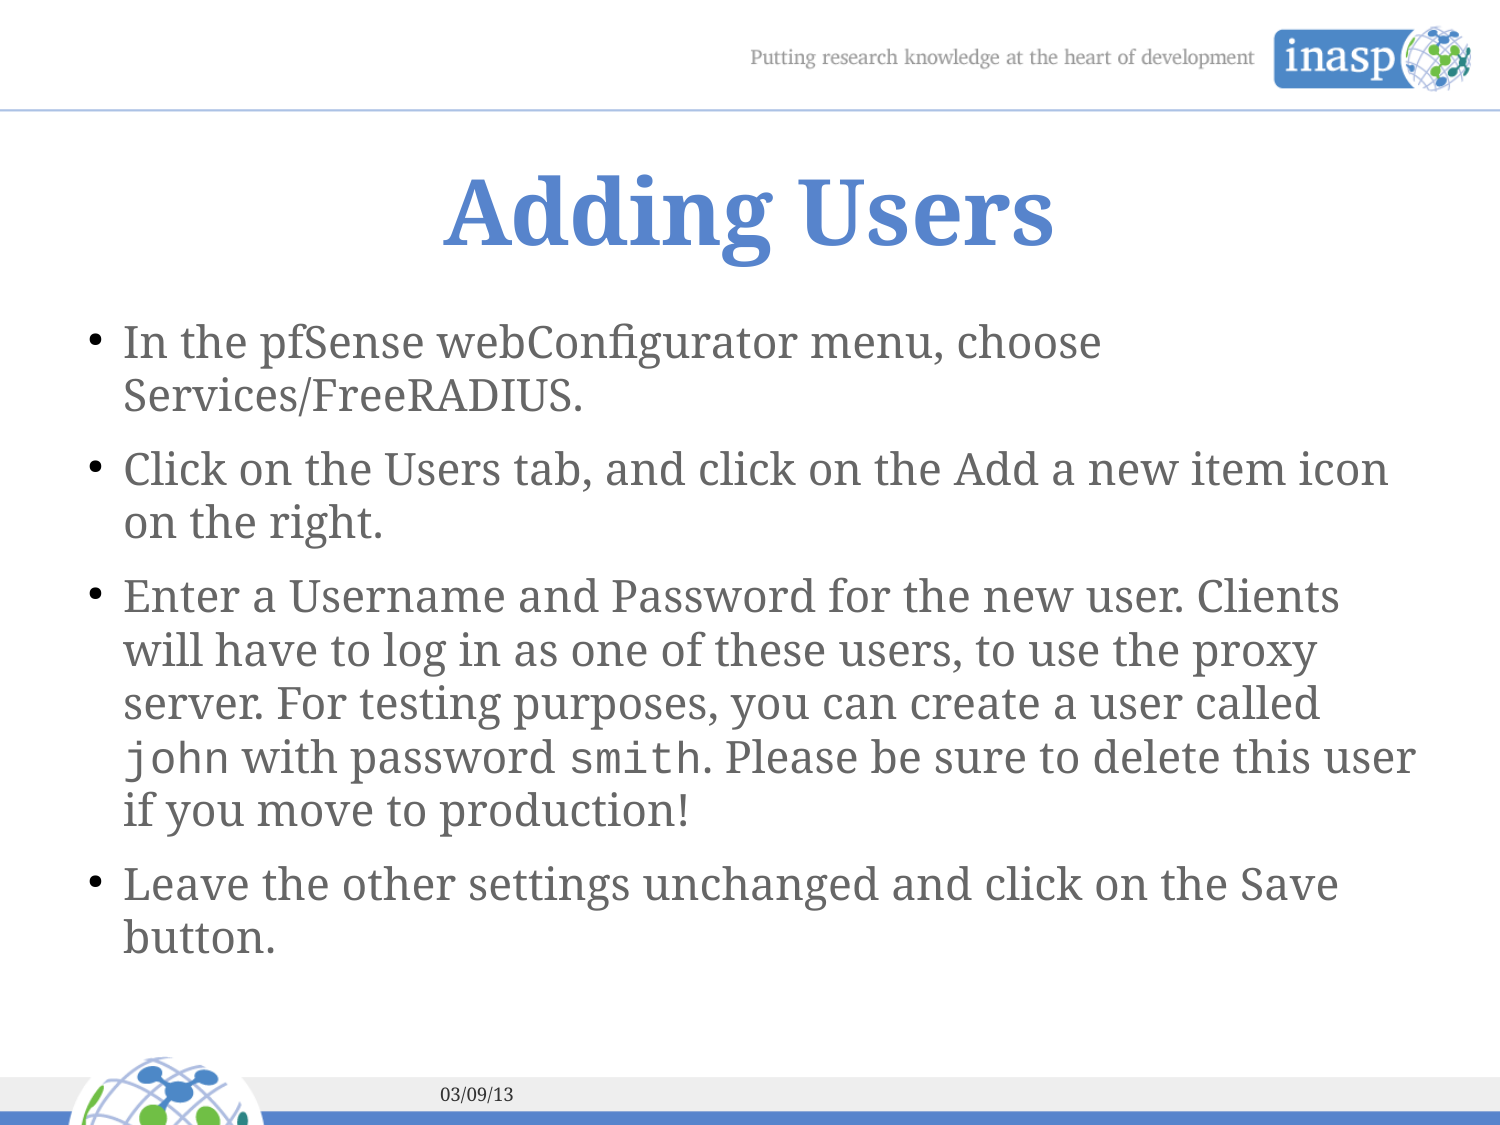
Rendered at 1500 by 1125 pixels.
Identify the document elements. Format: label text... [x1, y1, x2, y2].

picture [0, 0, 1500, 1125]
list In the pfSense webConfigurator menu, choose Services/FreeRADIUS. Click on the Users tab, and click on the Add a new item icon on the right. Enter a Username and Password for the new user. Clients will have to log in as one of these users, to use the proxy server. For testing purposes, you can create a user called john with password smith. Please be sure to delete this user if you move to production! Leave the other settings unchanged and click on the Save button. [75, 313, 1426, 967]
title Adding Users [75, 129, 1426, 313]
